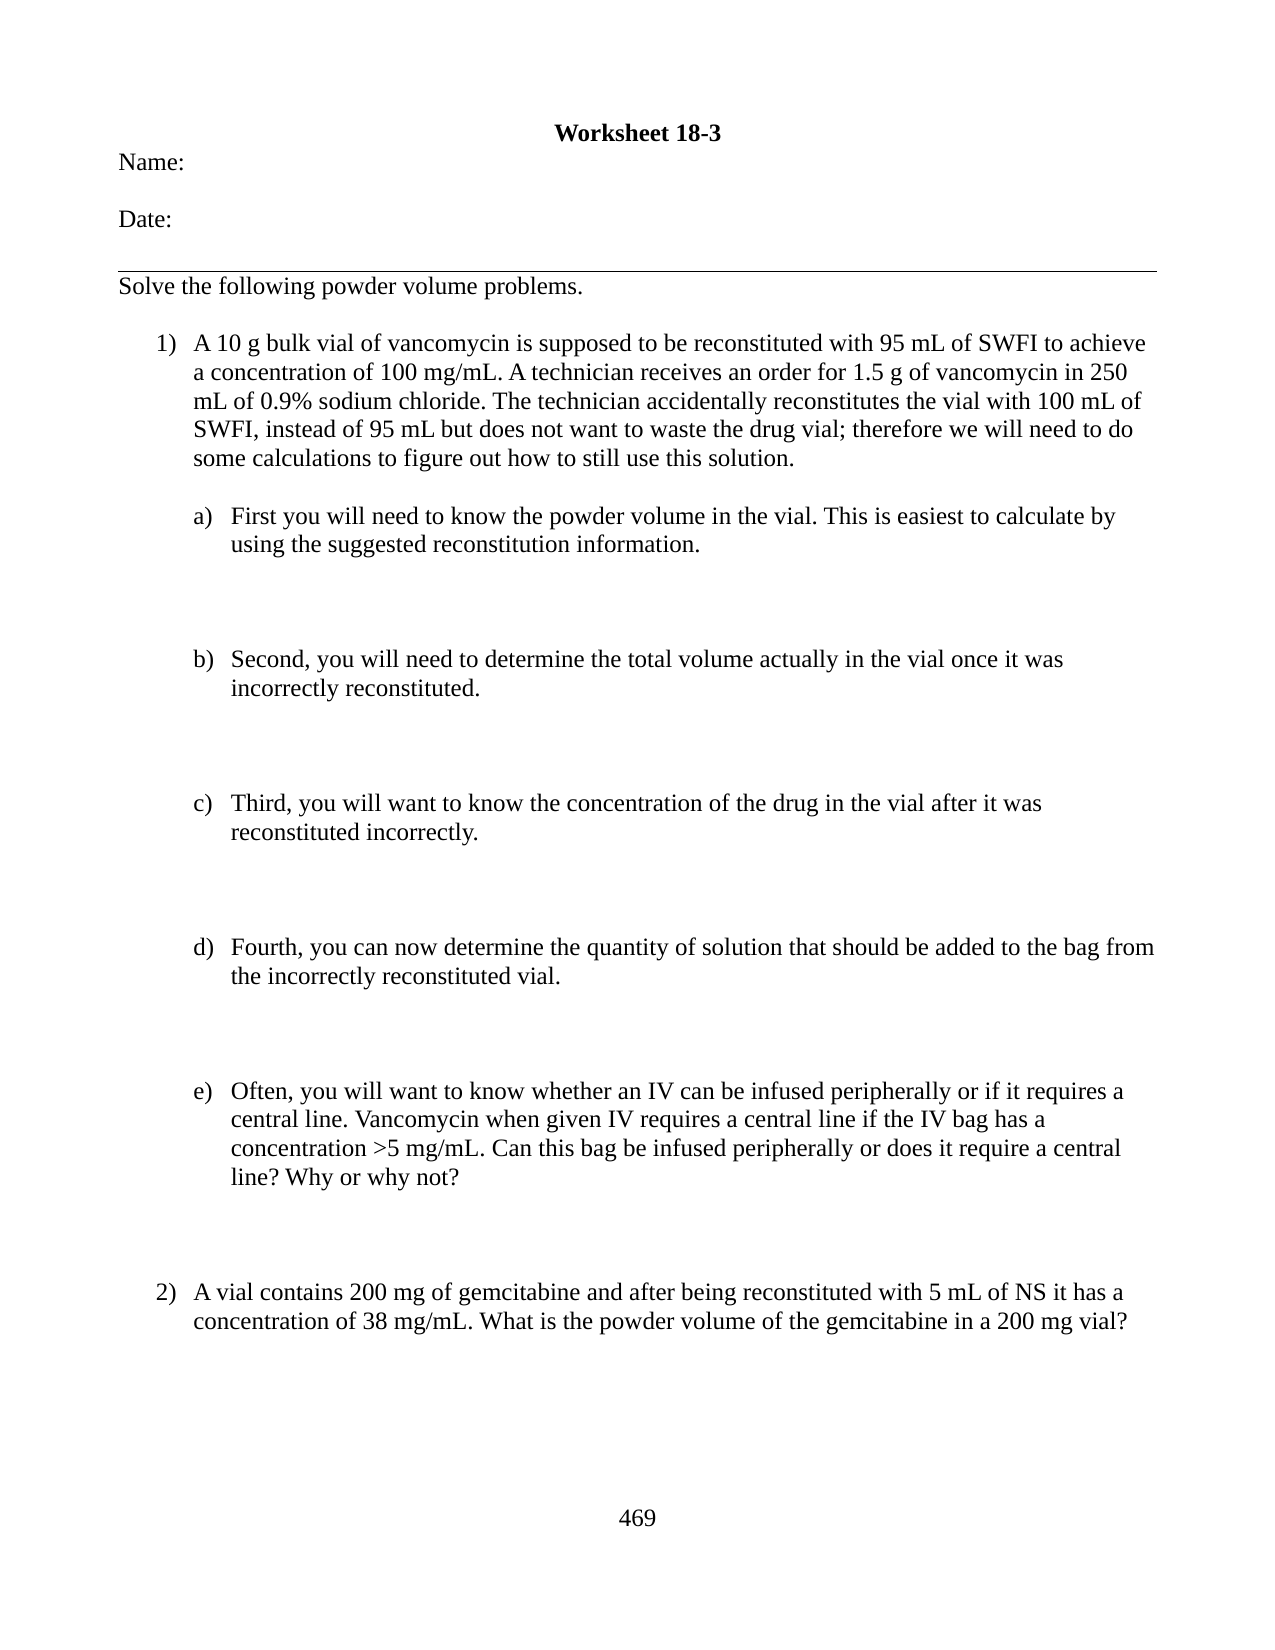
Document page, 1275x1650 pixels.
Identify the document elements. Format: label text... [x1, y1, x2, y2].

list Second, you will need to determine the total volume actually in the vial once it was incorrectly reconstituted. [193, 644, 1157, 702]
list Often, you will want to know whether an IV can be infused peripherally or if it requires a central line. Vancomycin when given IV requires a central line if the IV bag has a concentration >5 mg/mL. Can this bag be infused peripherally or does it require a central line? Why or why not? [193, 1076, 1157, 1191]
text Worksheet 18-3 [118, 118, 1157, 147]
list Third, you will want to know the concentration of the drug in the vial after it was reconstituted incorrectly. [193, 788, 1157, 846]
text Name: [118, 147, 1157, 176]
list Fourth, you can now determine the quantity of solution that should be added to the bag from the incorrectly reconstituted vial. [193, 932, 1157, 989]
list First you will need to know the powder volume in the vial. This is easiest to calculate by using the suggested reconstitution information. [193, 501, 1157, 558]
text Date: [118, 204, 1157, 233]
list A vial contains 200 mg of gemcitabine and after being reconstituted with 5 mL of NS it has a concentration of 38 mg/mL. What is the powder volume of the gemcitabine in a 200 mg vial? [156, 1277, 1157, 1334]
text Solve the following powder volume problems. [118, 272, 1157, 299]
list A 10 g bulk vial of vancomycin is supposed to be reconstituted with 95 mL of SWFI to achieve a concentration of 100 mg/mL. A technician receives an order for 1.5 g of vancomycin in 250 mL of 0.9% sodium chloride. The technician accidentally reconstitutes the vial with 100 mL of SWFI, instead of 95 mL but does not want to waste the drug vial; therefore we will need to do some calculations to figure out how to still use this solution. [156, 328, 1157, 472]
